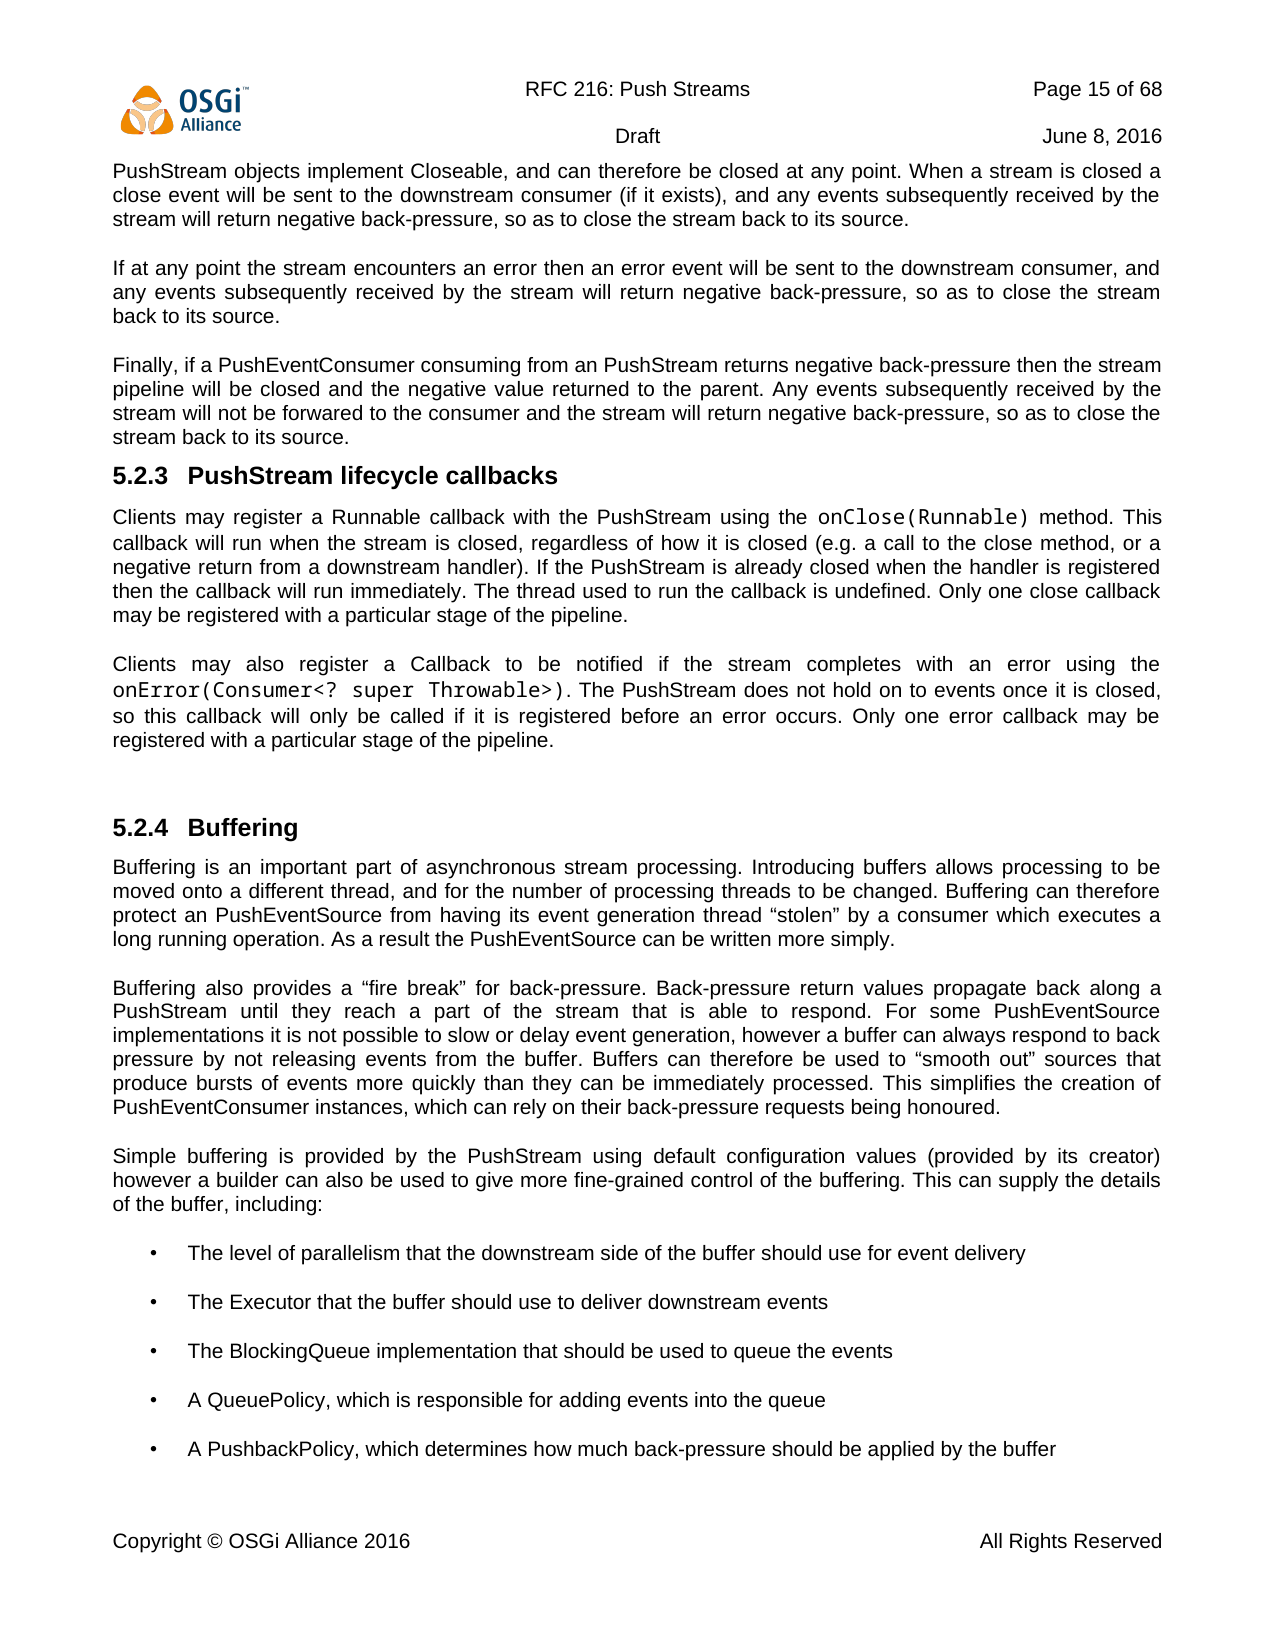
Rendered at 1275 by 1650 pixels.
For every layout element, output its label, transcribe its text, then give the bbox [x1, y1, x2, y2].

list A PushbackPolicy, which determines how much back-pressure should be applied by the buffer [150, 1437, 1162, 1461]
text Clients may register a Runnable callback with the PushStream using the onClose(Runnable) method. This callback will run when the stream is closed, regardless of how it is closed (e.g. a call to the close method, or a negative return from a downstream handler). If the PushStream is already closed when the handler is registered then the callback will run immediately. The thread used to run the callback is undefined. Only one close callback may be registered with a particular stage of the pipeline. [112, 502, 1162, 627]
text Buffering also provides a “fire break” for back-pressure. Back-pressure return values propagate back along a PushStream until they reach a part of the stream that is able to respond. For some PushEventSource implementations it is not possible to slow or delay event generation, however a buffer can always respond to back pressure by not releasing events from the buffer. Buffers can therefore be used to “smooth out” sources that produce bursts of events more quickly than they can be immediately processed. This simplifies the creation of PushEventConsumer instances, which can rely on their back-pressure requests being honoured. [112, 975, 1162, 1119]
list The Executor that the buffer should use to deliver downstream events [150, 1290, 1162, 1314]
text Finally, if a PushEventConsumer consuming from an PushStream returns negative back-pressure then the stream pipeline will be closed and the negative value returned to the parent. Any events subsequently received by the stream will not be forwared to the consumer and the stream will return negative back-pressure, so as to close the stream back to its source. [112, 353, 1162, 448]
text Simple buffering is provided by the PushStream using default configuration values (provided by its creator) however a builder can also be used to give more fine-grained control of the buffering. This can supply the details of the buffer, including: [112, 1144, 1162, 1216]
text Clients may also register a Callback to be notified if the stream completes with an error using the onError(Consumer<? super Throwable>). The PushStream does not hold on to events once it is closed, so this callback will only be called if it is registered before an error occurs. Only one error callback may be registered with a particular stage of the pipeline. [112, 652, 1162, 752]
subtitle PushStream lifecycle callbacks [112, 461, 1162, 490]
subtitle Buffering [112, 813, 1162, 842]
text Buffering is an important part of asynchronous stream processing. Introducing buffers allows processing to be moved onto a different thread, and for the number of processing threads to be changed. Buffering can therefore protect an PushEventSource from having its event generation thread “stolen” by a consumer which executes a long running operation. As a result the PushEventSource can be written more simply. [112, 854, 1162, 950]
text PushStream objects implement Closeable, and can therefore be closed at any point. When a stream is closed a close event will be sent to the downstream consumer (if it exists), and any events subsequently received by the stream will return negative back-pressure, so as to close the stream back to its source. [112, 159, 1162, 231]
picture [113, 78, 257, 142]
list A QueuePolicy, which is responsible for adding events into the queue [150, 1388, 1162, 1412]
list The BlockingQueue implementation that should be used to queue the events [150, 1339, 1162, 1363]
list The level of parallelism that the downstream side of the buffer should use for event delivery [150, 1241, 1162, 1265]
text If at any point the stream encounters an error then an error event will be sent to the downstream consumer, and any events subsequently received by the stream will return negative back-pressure, so as to close the stream back to its source. [112, 256, 1162, 328]
